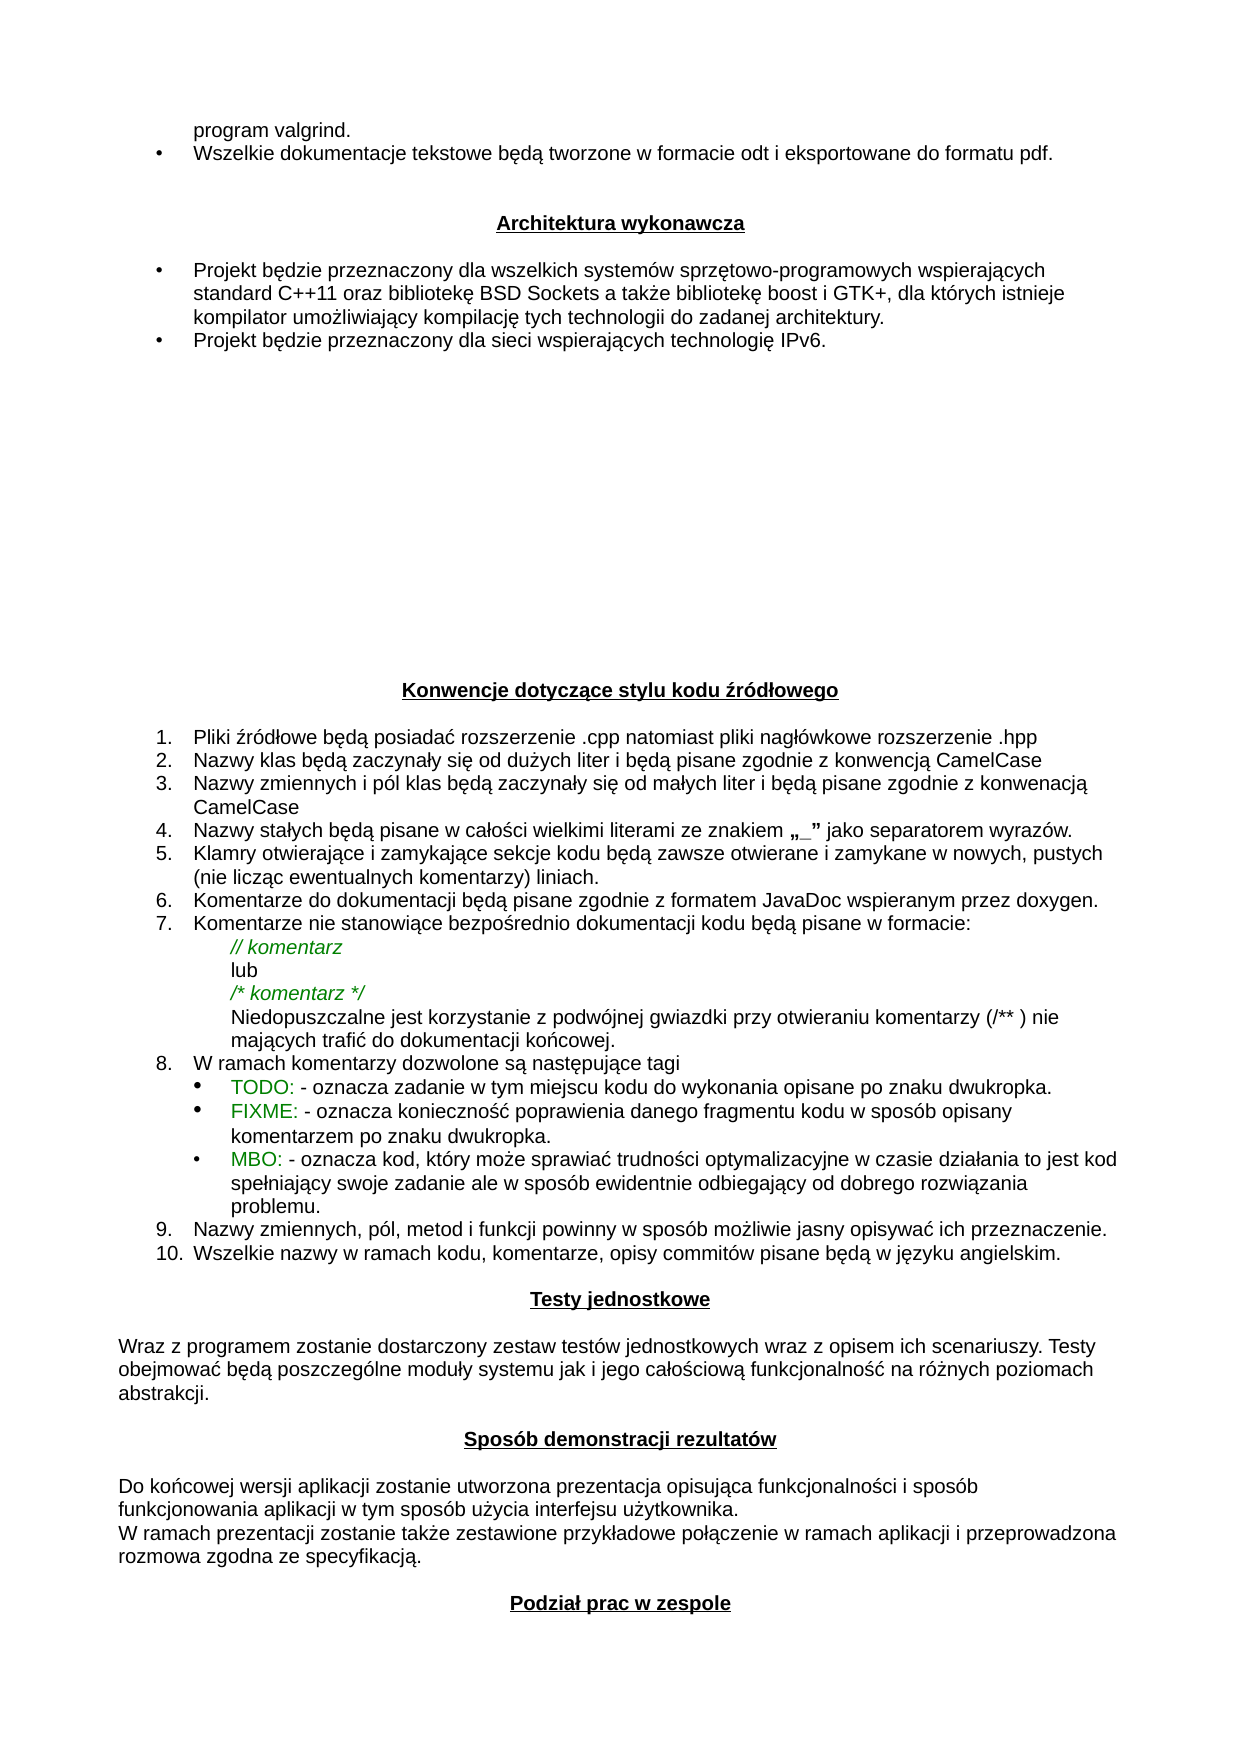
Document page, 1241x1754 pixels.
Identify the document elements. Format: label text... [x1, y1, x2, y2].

list Niedopuszczalne jest korzystanie z podwójnej gwiazdki przy otwieraniu komentarzy (/** ) nie mających trafić do dokumentacji końcowej. [193, 1005, 1122, 1052]
list TODO: - oznacza zadanie w tym miejscu kodu do wykonania opisane po znaku dwukropka. [193, 1075, 1122, 1099]
text W ramach prezentacji zostanie także zestawione przykładowe połączenie w ramach aplikacji i przeprowadzona rozmowa zgodna ze specyfikacją. [118, 1521, 1122, 1567]
list lub [193, 958, 1122, 982]
list Projekt będzie przeznaczony dla sieci wspierających technologię IPv6. [156, 328, 1122, 352]
list Wszelkie dokumentacje tekstowe będą tworzone w formacie odt i eksportowane do formatu pdf. [156, 141, 1122, 165]
text Sposób demonstracji rezultatów [118, 1427, 1122, 1451]
text Podział prac w zespole [118, 1591, 1122, 1614]
list standard C++11 oraz bibliotekę BSD Sockets a także bibliotekę boost i GTK+, dla których istnieje kompilator umożliwiający kompilację tych technologii do zadanej architektury. [156, 282, 1122, 328]
list W ramach komentarzy dozwolone są następujące tagi [156, 1052, 1122, 1075]
list Nazwy stałych będą pisane w całości wielkimi literami ze znakiem „_” jako separatorem wyrazów. [156, 818, 1122, 842]
list Nazwy zmiennych i pól klas będą zaczynały się od małych liter i będą pisane zgodnie z konwenacją CamelCase [156, 772, 1122, 818]
list Komentarze do dokumentacji będą pisane zgodnie z formatem JavaDoc wspieranym przez doxygen. [156, 888, 1122, 912]
list Pliki źródłowe będą posiadać rozszerzenie .cpp natomiast pliki nagłówkowe rozszerzenie .hpp [156, 725, 1122, 748]
text Konwencje dotyczące stylu kodu źródłowego [118, 678, 1122, 702]
text Testy jednostkowe [118, 1287, 1122, 1311]
list Komentarze nie stanowiące bezpośrednio dokumentacji kodu będą pisane w formacie: [156, 912, 1122, 935]
list Wszelkie nazwy w ramach kodu, komentarze, opisy commitów pisane będą w języku angielskim. [156, 1241, 1122, 1264]
list Klamry otwierające i zamykające sekcje kodu będą zawsze otwierane i zamykane w nowych, pustych (nie licząc ewentualnych komentarzy) liniach. [156, 842, 1122, 888]
list Projekt będzie przeznaczony dla wszelkich systemów sprzętowo-programowych wspierających [156, 258, 1122, 282]
list program valgrind. [156, 118, 1122, 141]
list Nazwy klas będą zaczynały się od dużych liter i będą pisane zgodnie z konwencją CamelCase [156, 748, 1122, 772]
list /* komentarz */ [193, 982, 1122, 1005]
list MBO: - oznacza kod, który może sprawiać trudności optymalizacyjne w czasie działania to jest kod spełniający swoje zadanie ale w sposób ewidentnie odbiegający od dobrego rozwiązania problemu. [193, 1147, 1122, 1217]
list FIXME: - oznacza konieczność poprawienia danego fragmentu kodu w sposób opisany komentarzem po znaku dwukropka. [193, 1099, 1122, 1147]
list Nazwy zmiennych, pól, metod i funkcji powinny w sposób możliwie jasny opisywać ich przeznaczenie. [156, 1217, 1122, 1241]
text Architektura wykonawcza [118, 212, 1122, 235]
list // komentarz [193, 935, 1122, 958]
text Wraz z programem zostanie dostarczony zestaw testów jednostkowych wraz z opisem ich scenariuszy. Testy obejmować będą poszczególne moduły systemu jak i jego całościową funkcjonalność na różnych poziomach abstrakcji. [118, 1334, 1122, 1404]
text Do końcowej wersji aplikacji zostanie utworzona prezentacja opisująca funkcjonalności i sposób funkcjonowania aplikacji w tym sposób użycia interfejsu użytkownika. [118, 1474, 1122, 1521]
